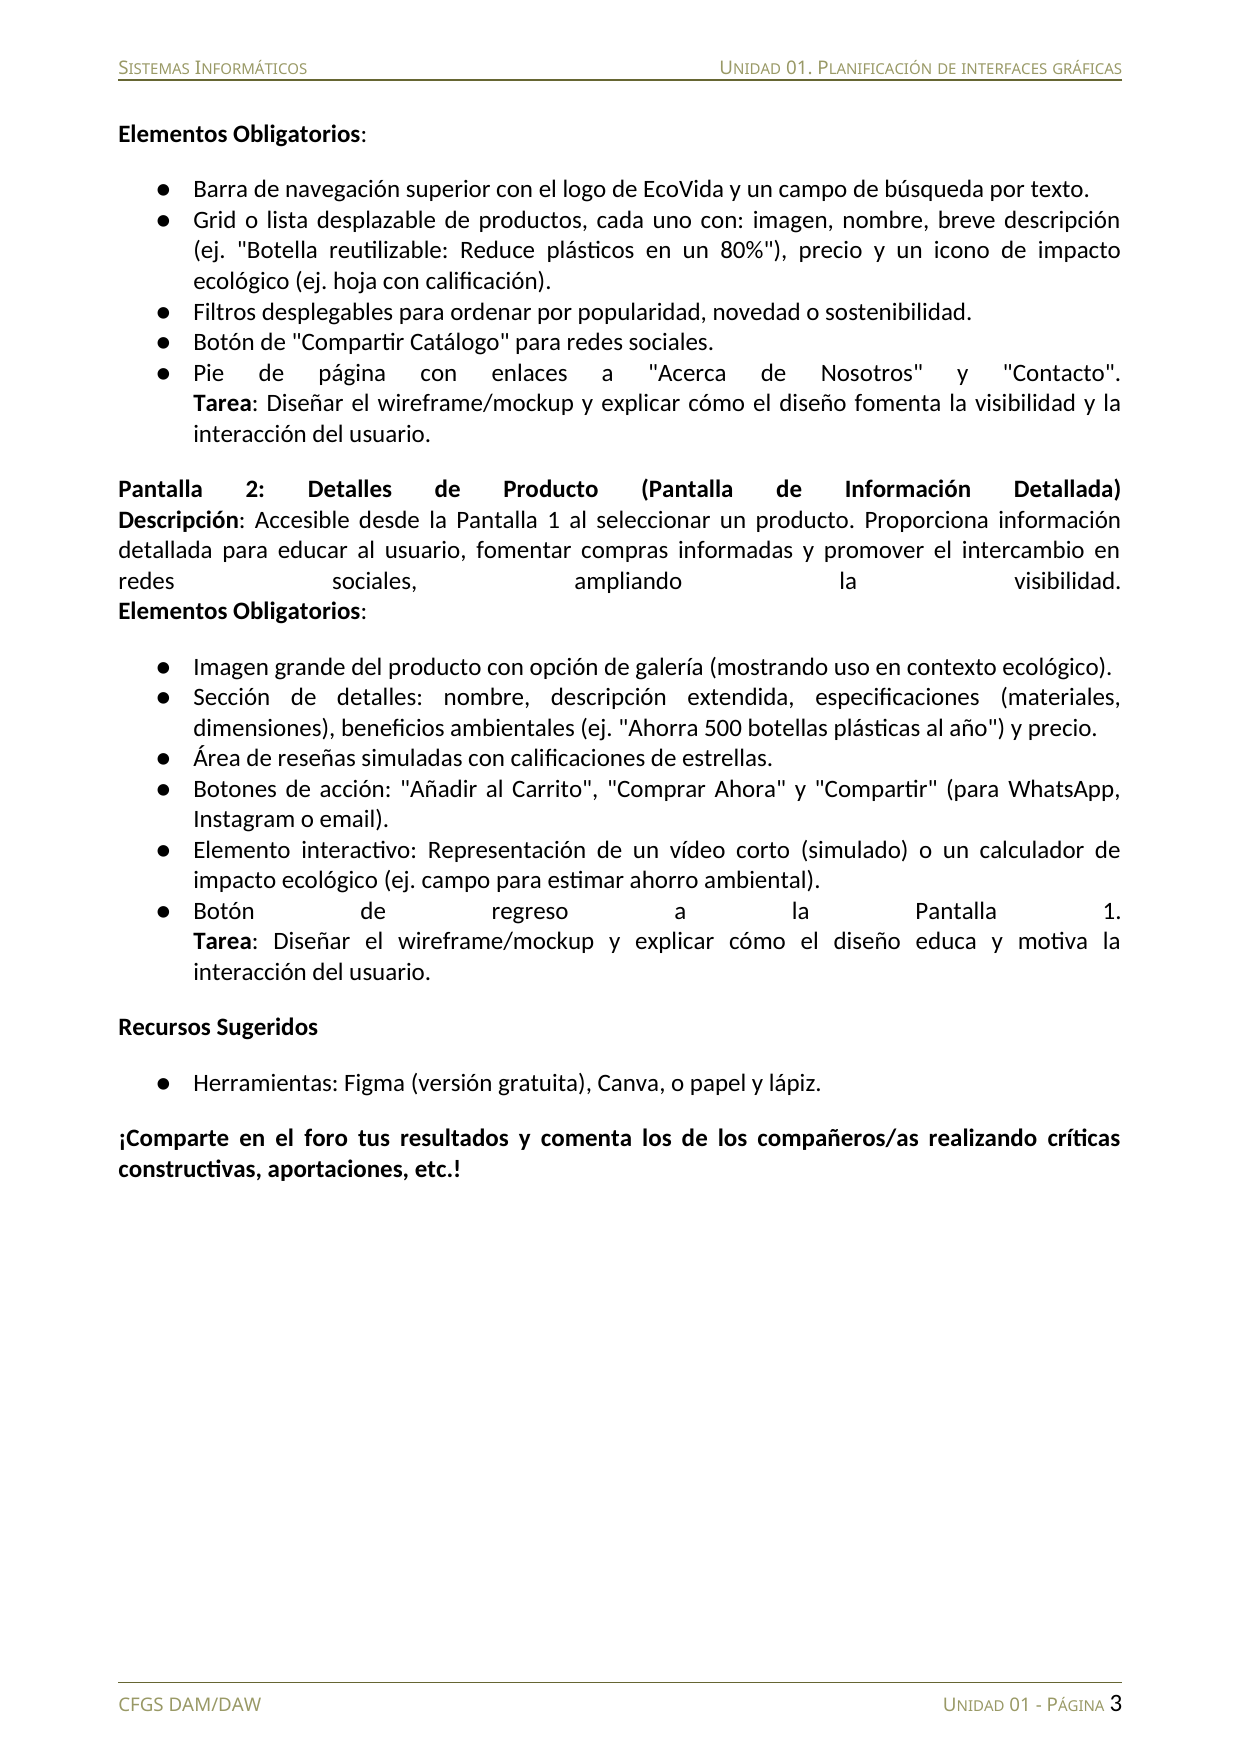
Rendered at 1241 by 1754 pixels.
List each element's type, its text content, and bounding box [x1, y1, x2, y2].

list Herramientas: Figma (versión gratuita), Canva, o papel y lápiz. [156, 1067, 1122, 1098]
list Botón de regreso a la Pantalla 1. Tarea: Diseñar el wireframe/mockup y explicar cómo el diseño educa y motiva la interacción del usuario. [156, 895, 1122, 987]
list Filtros desplegables para ordenar por popularidad, novedad o sostenibilidad. [156, 296, 1122, 326]
list Imagen grande del producto con opción de galería (mostrando uso en contexto ecológico). [156, 651, 1122, 681]
list Botones de acción: "Añadir al Carrito", "Comprar Ahora" y "Compartir" (para WhatsApp, Instagram o email). [156, 773, 1122, 834]
list Elemento interactivo: Representación de un vídeo corto (simulado) o un calculador de impacto ecológico (ej. campo para estimar ahorro ambiental). [156, 834, 1122, 895]
list Botón de "Compartir Catálogo" para redes sociales. [156, 326, 1122, 357]
list Barra de navegación superior con el logo de EcoVida y un campo de búsqueda por texto. [156, 173, 1122, 204]
list Sección de detalles: nombre, descripción extendida, especificaciones (materiales, dimensiones), beneficios ambientales (ej. "Ahorra 500 botellas plásticas al año") y precio. [156, 681, 1122, 742]
text Pantalla 2: Detalles de Producto (Pantalla de Información Detallada) Descripción: Accesible desde la Pantalla 1 al seleccionar un producto. Proporciona información detallada para educar al usuario, fomentar compras informadas y promover el intercambio en redes sociales, ampliando la visibilidad. Elementos Obligatorios: [118, 473, 1122, 626]
text Recursos Sugeridos [118, 1012, 1122, 1042]
text ¡Comparte en el foro tus resultados y comenta los de los compañeros/as realizando críticas constructivas, aportaciones, etc.! [118, 1123, 1122, 1184]
list Pie de página con enlaces a "Acerca de Nosotros" y "Contacto". Tarea: Diseñar el wireframe/mockup y explicar cómo el diseño fomenta la visibilidad y la interacción del usuario. [156, 357, 1122, 448]
list Área de reseñas simuladas con calificaciones de estrellas. [156, 742, 1122, 773]
text Elementos Obligatorios: [118, 118, 1122, 148]
list Grid o lista desplazable de productos, cada uno con: imagen, nombre, breve descripción (ej. "Botella reutilizable: Reduce plásticos en un 80%"), precio y un icono de impacto ecológico (ej. hoja con calificación). [156, 204, 1122, 296]
